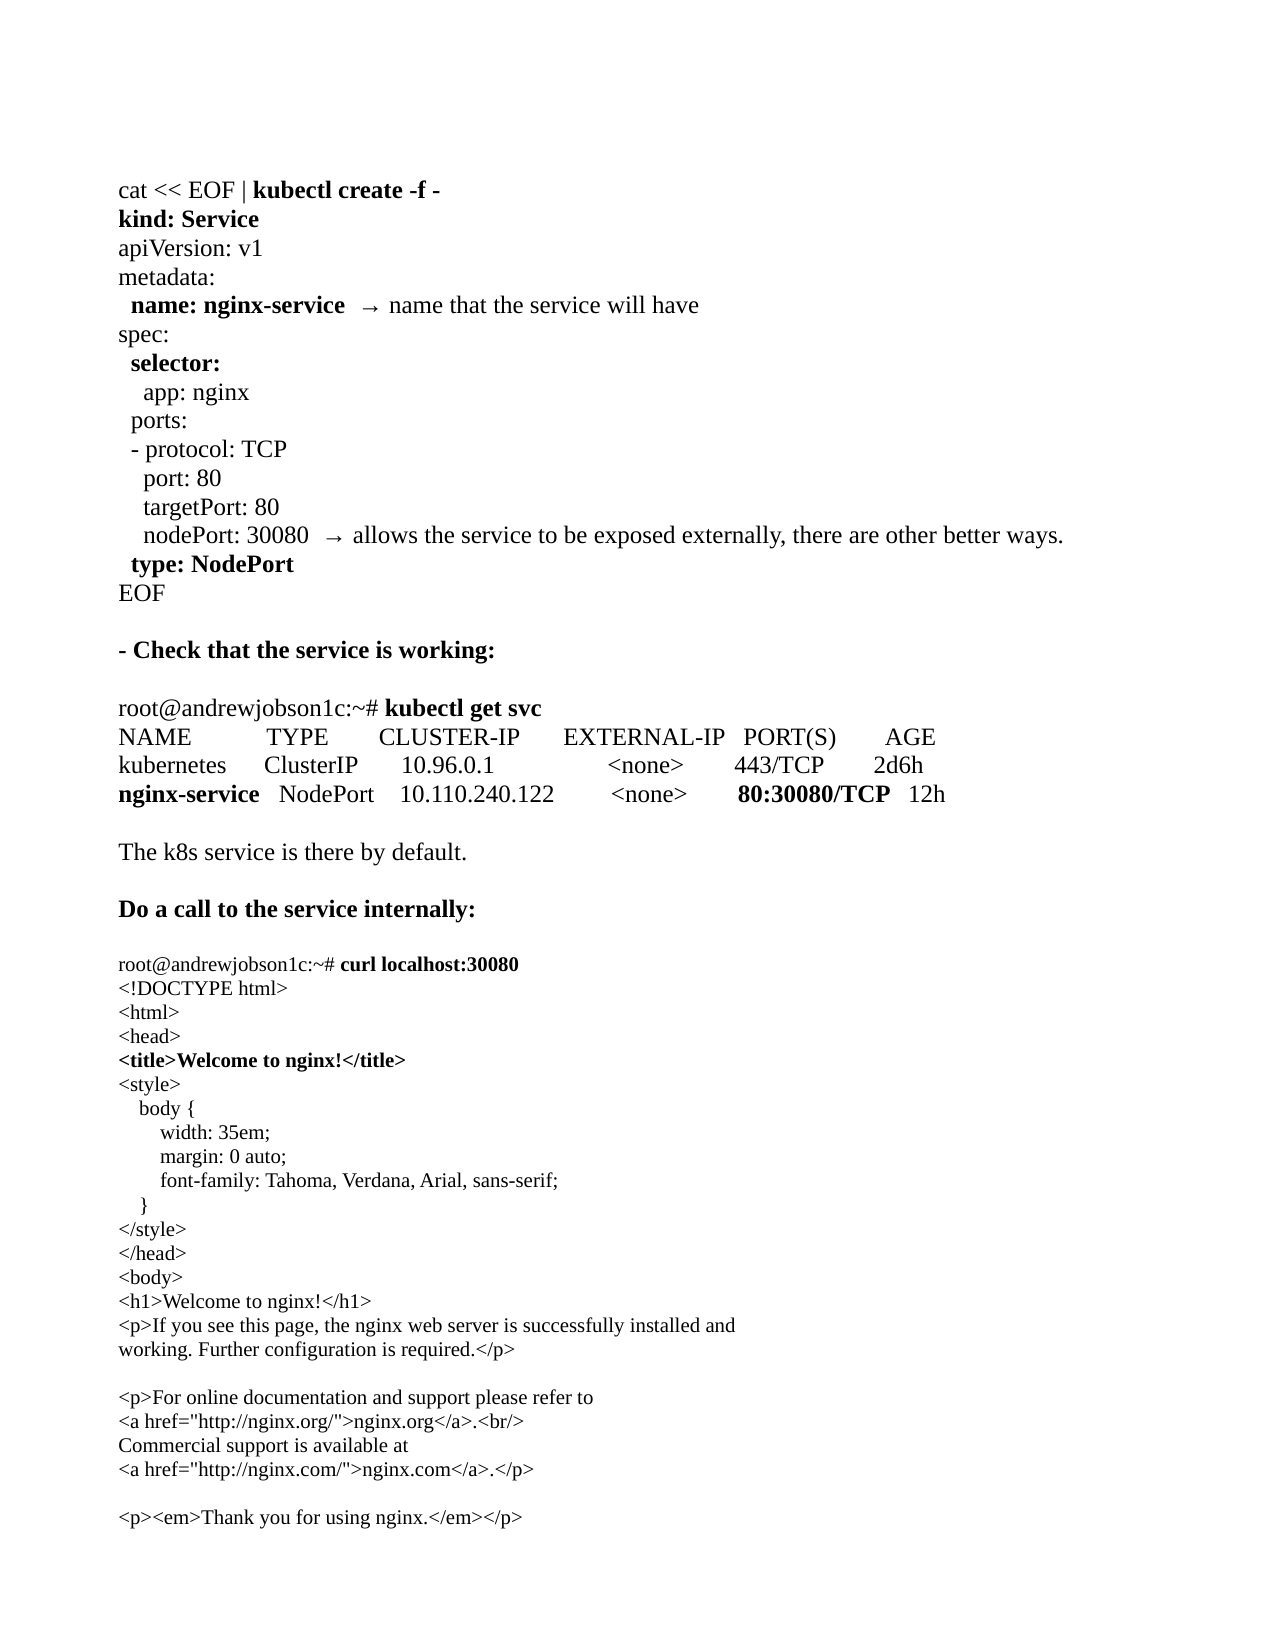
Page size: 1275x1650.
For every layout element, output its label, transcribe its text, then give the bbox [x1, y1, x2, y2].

text </head> [118, 1241, 1157, 1265]
text Commercial support is available at [118, 1433, 1157, 1457]
text - protocol: TCP [118, 434, 1157, 463]
text metadata: [118, 262, 1157, 291]
text <html> [118, 1000, 1157, 1024]
text nodePort: 30080 → allows the service to be exposed externally, there are other better ways. [118, 521, 1157, 549]
text working. Further configuration is required.</p> [118, 1337, 1157, 1361]
text <a href="http://nginx.com/">nginx.com</a>.</p> [118, 1457, 1157, 1481]
text <title>Welcome to nginx!</title> [118, 1048, 1157, 1072]
text kind: Service [118, 204, 1157, 233]
text <head> [118, 1024, 1157, 1048]
text spec: [118, 319, 1157, 348]
text <a href="http://nginx.org/">nginx.org</a>.<br/> [118, 1409, 1157, 1433]
text selector: [118, 348, 1157, 377]
text cat << EOF | kubectl create -f - [118, 176, 1157, 204]
text width: 35em; [118, 1120, 1157, 1144]
text body { [118, 1096, 1157, 1120]
text name: nginx-service → name that the service will have [118, 291, 1157, 319]
text <p>For online documentation and support please refer to [118, 1385, 1157, 1409]
text kubernetes ClusterIP 10.96.0.1 <none> 443/TCP 2d6h [118, 751, 1157, 779]
text targetPort: 80 [118, 492, 1157, 521]
text margin: 0 auto; [118, 1144, 1157, 1168]
text - Check that the service is working: [118, 636, 1157, 664]
text } [118, 1192, 1157, 1217]
text The k8s service is there by default. [118, 837, 1157, 866]
text ports: [118, 406, 1157, 434]
text root@andrewjobson1c:~# kubectl get svc [118, 693, 1157, 722]
text port: 80 [118, 463, 1157, 492]
text <style> [118, 1072, 1157, 1096]
text <body> [118, 1265, 1157, 1289]
text <h1>Welcome to nginx!</h1> [118, 1289, 1157, 1313]
text app: nginx [118, 377, 1157, 406]
text </style> [118, 1217, 1157, 1241]
text root@andrewjobson1c:~# curl localhost:30080 [118, 952, 1157, 976]
text <p><em>Thank you for using nginx.</em></p> [118, 1505, 1157, 1529]
text type: NodePort [118, 549, 1157, 578]
text font-family: Tahoma, Verdana, Arial, sans-serif; [118, 1168, 1157, 1192]
text <p>If you see this page, the nginx web server is successfully installed and [118, 1313, 1157, 1337]
text Do a call to the service internally: [118, 894, 1157, 923]
text <!DOCTYPE html> [118, 976, 1157, 1000]
text EOF [118, 578, 1157, 607]
text nginx-service NodePort 10.110.240.122 <none> 80:30080/TCP 12h [118, 779, 1157, 808]
text apiVersion: v1 [118, 233, 1157, 262]
text NAME TYPE CLUSTER-IP EXTERNAL-IP PORT(S) AGE [118, 722, 1157, 751]
